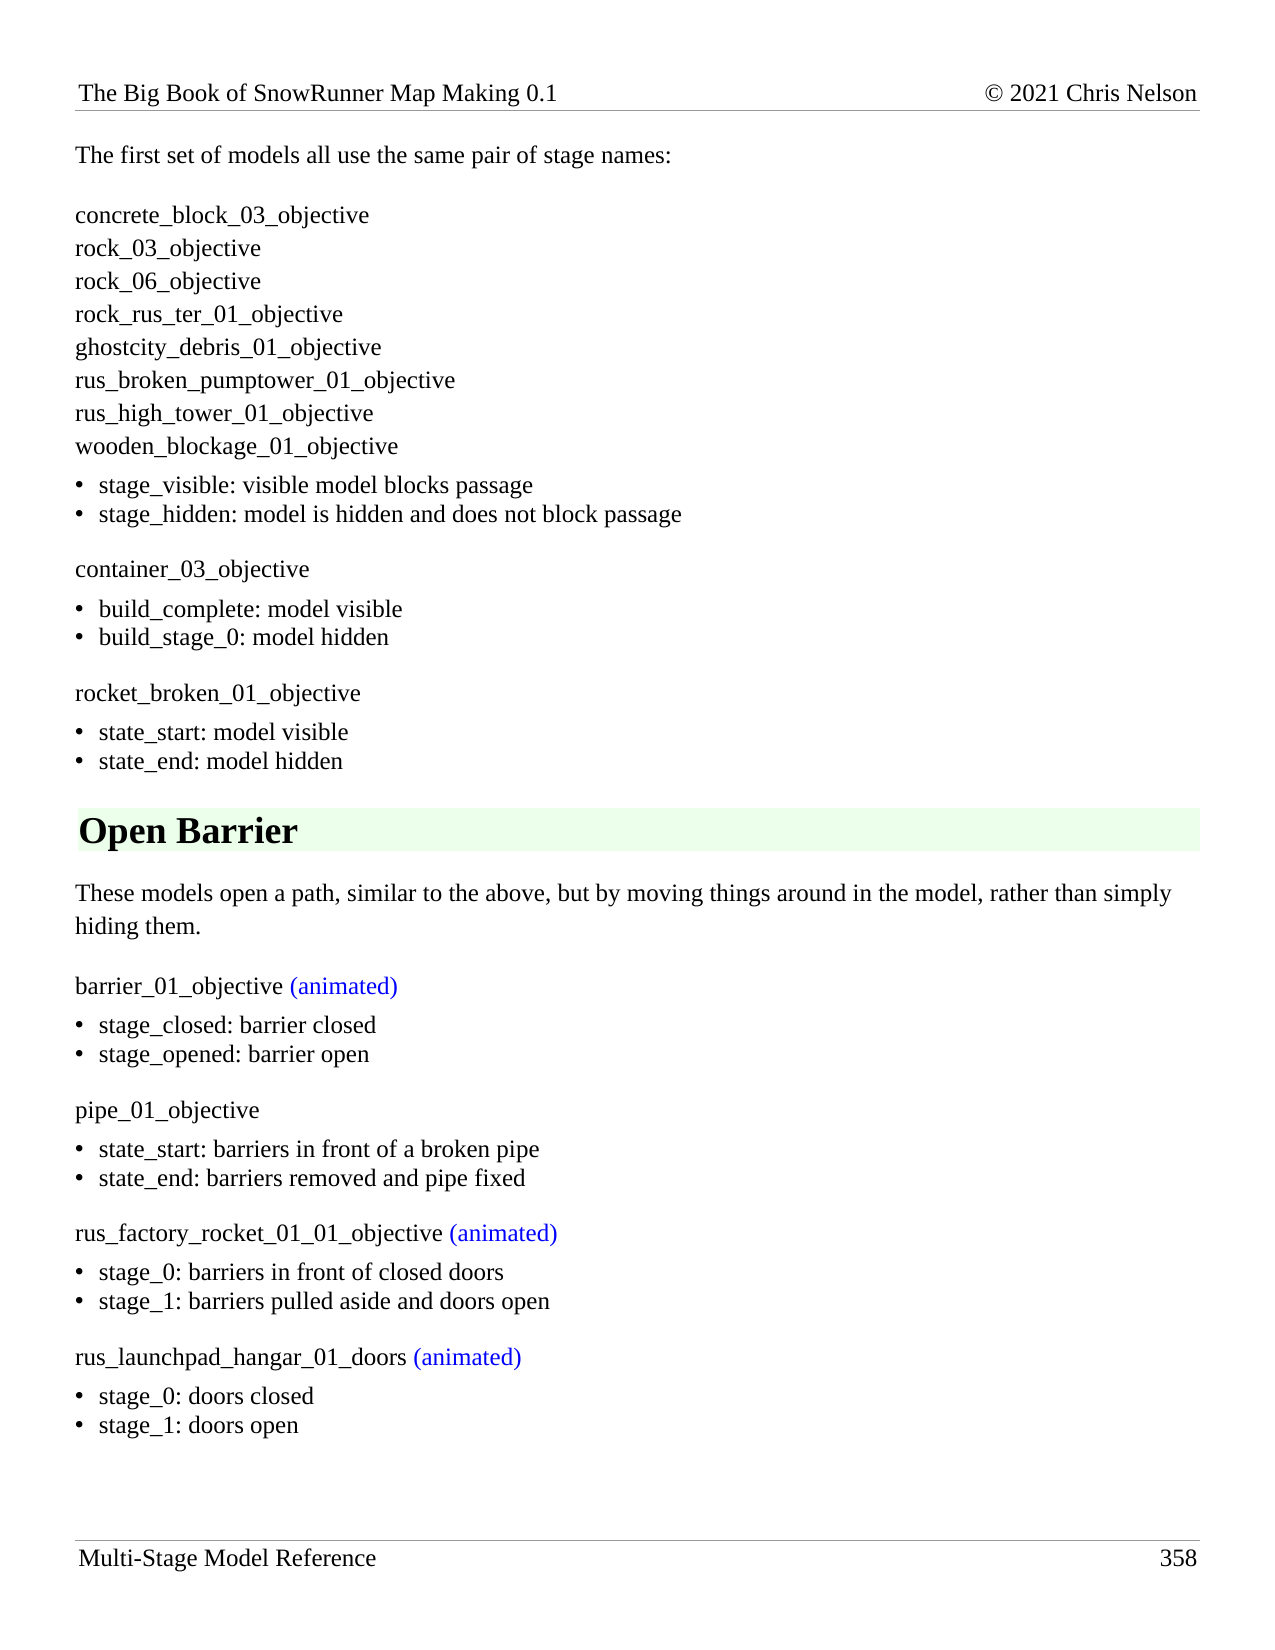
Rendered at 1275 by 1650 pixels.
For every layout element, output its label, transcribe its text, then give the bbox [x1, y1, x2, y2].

subtitle pipe_01_objective [75, 1095, 1200, 1124]
list state_start: model visible [75, 717, 1200, 746]
subtitle rock_rus_ter_01_objective [75, 299, 1200, 328]
text The first set of models all use the same pair of stage names: [75, 140, 1200, 169]
list build_complete: model visible [75, 594, 1200, 622]
text These models open a path, similar to the above, but by moving things around in the model, rather than simply hiding them. [75, 878, 1200, 940]
subtitle concrete_block_03_objective [75, 200, 1200, 229]
subtitle rus_broken_pumptower_01_objective [75, 365, 1200, 394]
subtitle Open Barrier [78, 808, 1200, 851]
subtitle container_03_objective [75, 554, 1200, 583]
subtitle rock_06_objective [75, 266, 1200, 295]
list state_start: barriers in front of a broken pipe [75, 1134, 1200, 1163]
list stage_0: barriers in front of closed doors [75, 1257, 1200, 1286]
list stage_closed: barrier closed [75, 1010, 1200, 1039]
subtitle rocket_broken_01_objective [75, 678, 1200, 707]
list stage_0: doors closed [75, 1381, 1200, 1410]
subtitle rus_high_tower_01_objective [75, 398, 1200, 427]
list build_stage_0: model hidden [75, 622, 1200, 651]
list stage_hidden: model is hidden and does not block passage [75, 499, 1200, 528]
list stage_1: doors open [75, 1410, 1200, 1438]
subtitle ghostcity_debris_01_objective [75, 332, 1200, 361]
list stage_opened: barrier open [75, 1039, 1200, 1068]
subtitle rus_factory_rocket_01_01_objective (animated) [75, 1218, 1200, 1247]
list state_end: barriers removed and pipe fixed [75, 1163, 1200, 1191]
list state_end: model hidden [75, 746, 1200, 775]
list stage_visible: visible model blocks passage [75, 470, 1200, 499]
subtitle rus_launchpad_hangar_01_doors (animated) [75, 1342, 1200, 1371]
list stage_1: barriers pulled aside and doors open [75, 1286, 1200, 1315]
subtitle wooden_blockage_01_objective [75, 431, 1200, 460]
subtitle barrier_01_objective (animated) [75, 971, 1200, 1000]
subtitle rock_03_objective [75, 233, 1200, 262]
